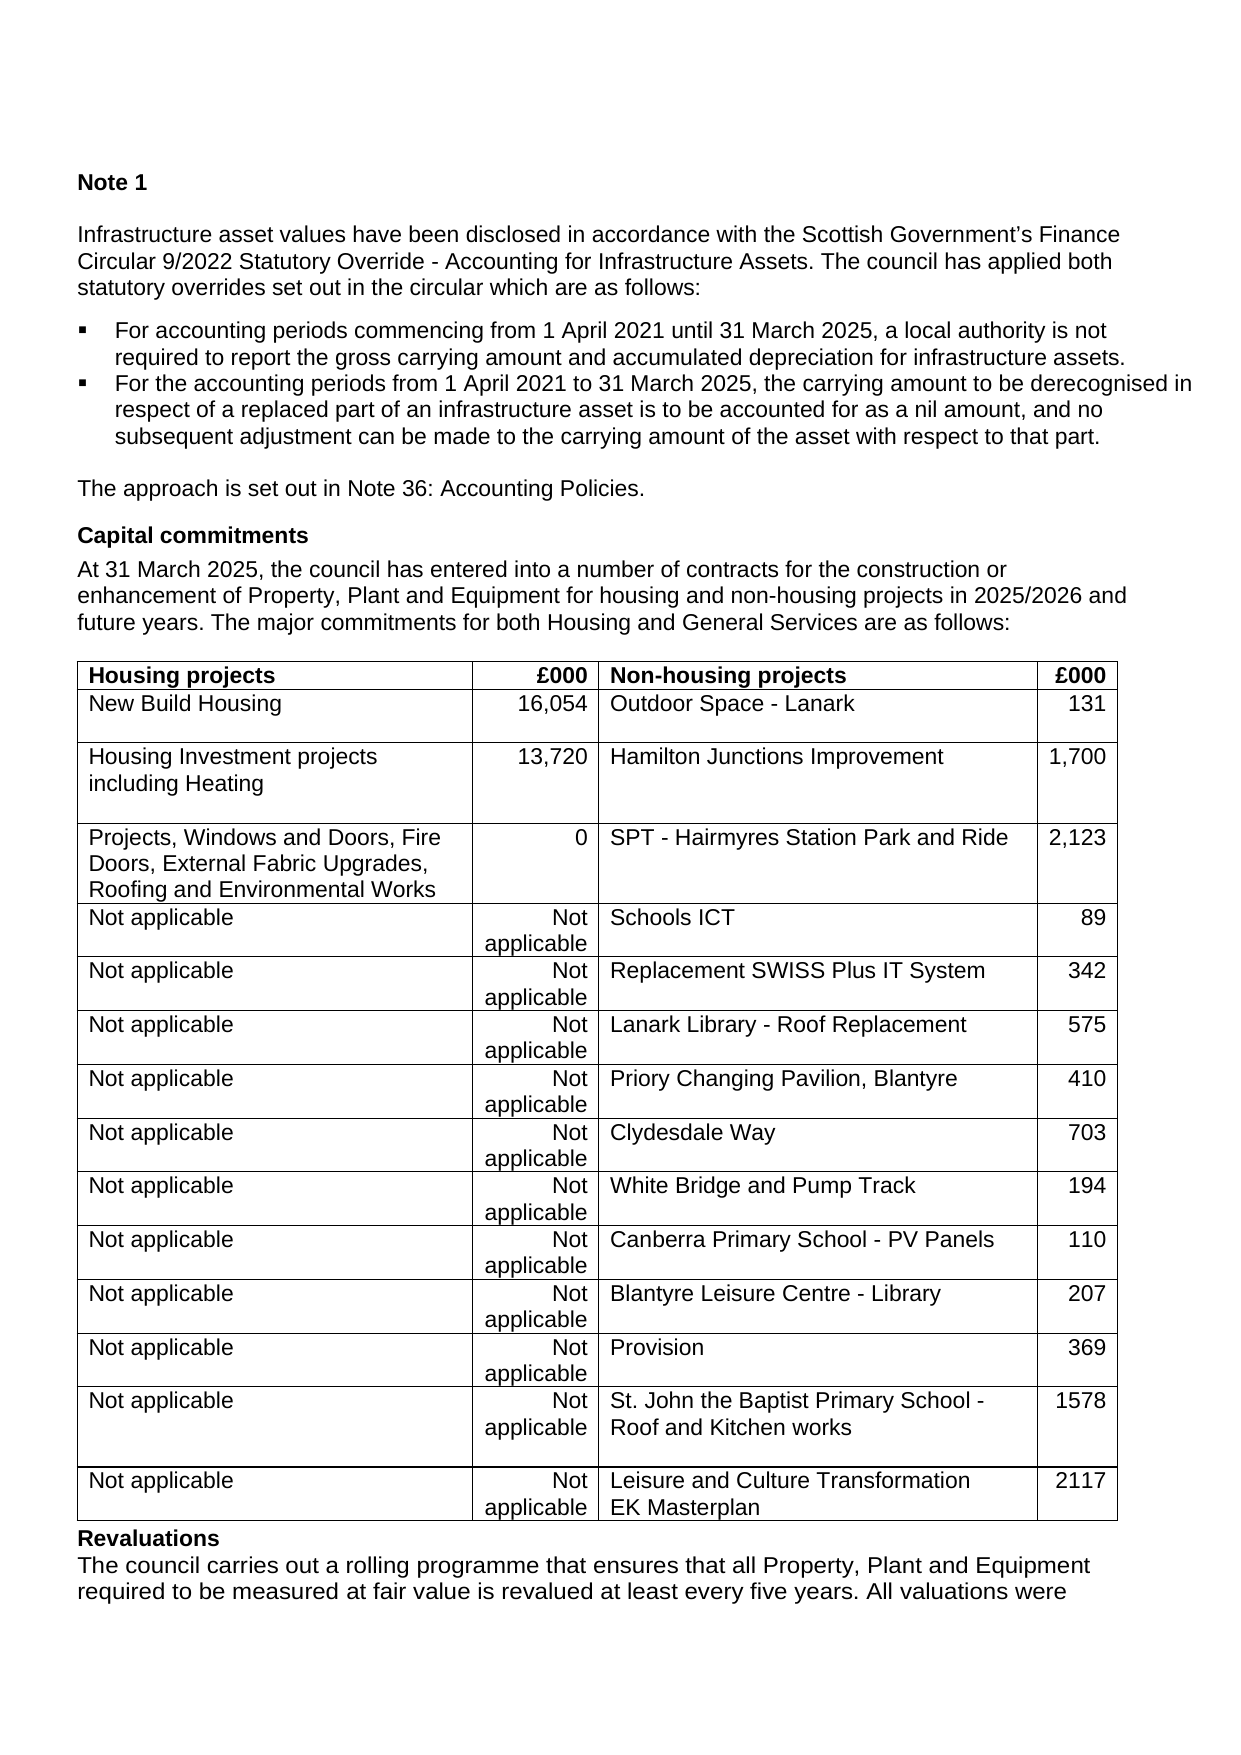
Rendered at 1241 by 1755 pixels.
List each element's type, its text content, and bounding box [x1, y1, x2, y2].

table_cell St. John the Baptist Primary School - Roof and Kitchen works [599, 1387, 1037, 1466]
table_cell 1578 [1038, 1387, 1117, 1466]
table_cell Not applicable [473, 1387, 598, 1466]
table_cell Not applicable [78, 1011, 472, 1064]
table_cell Blantyre Leisure Centre - Library [599, 1280, 1037, 1332]
table_cell Not applicable [78, 1334, 472, 1386]
table_cell 2,123 [1038, 824, 1117, 902]
table_cell 207 [1038, 1280, 1117, 1332]
table_cell Clydesdale Way [599, 1119, 1037, 1171]
table_cell 16,054 [473, 690, 598, 742]
table_cell Not applicable [78, 1119, 472, 1171]
table_header Non-housing projects [599, 662, 1037, 688]
table_header £000 [1038, 662, 1117, 688]
table_cell Not applicable [473, 1468, 598, 1520]
table_cell 369 [1038, 1334, 1117, 1386]
table_cell Outdoor Space - Lanark [599, 690, 1037, 742]
table_cell Housing Investment projects including Heating [78, 743, 472, 822]
table_cell Not applicable [473, 904, 598, 956]
table_cell 89 [1038, 904, 1117, 956]
table_cell SPT - Hairmyres Station Park and Ride [599, 824, 1037, 902]
subtitle Capital commitments [77, 522, 1197, 549]
table_cell Hamilton Junctions Improvement [599, 743, 1037, 822]
table_cell Not applicable [473, 1172, 598, 1225]
table_cell Leisure and Culture Transformation EK Masterplan [599, 1468, 1037, 1520]
table_cell Not applicable [78, 1172, 472, 1225]
table_cell Provision [599, 1334, 1037, 1386]
table_cell 2117 [1038, 1468, 1117, 1520]
text The approach is set out in Note 36: Accounting Policies. [77, 475, 1197, 502]
subtitle Revaluations [77, 1525, 1197, 1552]
table_cell Not applicable [78, 1468, 472, 1520]
table_cell Not applicable [78, 1387, 472, 1466]
table_cell 131 [1038, 690, 1117, 742]
table_cell Not applicable [473, 1334, 598, 1386]
table_header Housing projects [78, 662, 472, 688]
table_cell Not applicable [473, 1065, 598, 1117]
table_cell 110 [1038, 1226, 1117, 1279]
text At 31 March 2025, the council has entered into a number of contracts for the construction or enhancement of Property, Plant and Equipment for housing and non-housing projects in 2025/2026 and future years. The major commitments for both Housing and General Services are as follows: [77, 556, 1140, 635]
table_cell Not applicable [78, 904, 472, 956]
table_cell 1,700 [1038, 743, 1117, 822]
table_cell Projects, Windows and Doors, Fire Doors, External Fabric Upgrades, Roofing and Environmental Works [78, 824, 472, 902]
table_cell White Bridge and Pump Track [599, 1172, 1037, 1225]
table_cell 13,720 [473, 743, 598, 822]
table_cell 194 [1038, 1172, 1117, 1225]
text Infrastructure asset values have been disclosed in accordance with the Scottish Government’s Finance Circular 9/2022 Statutory Override - Accounting for Infrastructure Assets. The council has applied both statutory overrides set out in the circular which are as follows: [77, 195, 1197, 301]
text The council carries out a rolling programme that ensures that all Property, Plant and Equipment required to be measured at fair value is revalued at least every five years. All valuations were [77, 1552, 1140, 1604]
table_cell Priory Changing Pavilion, Blantyre [599, 1065, 1037, 1117]
table_cell Schools ICT [599, 904, 1037, 956]
list For the accounting periods from 1 April 2021 to 31 March 2025, the carrying amount to be derecognised in respect of a replaced part of an infrastructure asset is to be accounted for as a nil amount, and no subsequent adjustment can be made to the carrying amount of the asset with respect to that part. [77, 370, 1197, 449]
table_cell 575 [1038, 1011, 1117, 1064]
table_cell Not applicable [473, 1226, 598, 1279]
table_cell Not applicable [78, 1280, 472, 1332]
table_cell Not applicable [78, 1065, 472, 1117]
table_cell Canberra Primary School - PV Panels [599, 1226, 1037, 1279]
table_cell 342 [1038, 957, 1117, 1010]
subtitle Note 1 [77, 169, 1197, 195]
table_cell Replacement SWISS Plus IT System [599, 957, 1037, 1010]
table_cell Not applicable [78, 1226, 472, 1279]
table_cell Not applicable [473, 957, 598, 1010]
table_cell Not applicable [473, 1011, 598, 1064]
table_cell 410 [1038, 1065, 1117, 1117]
table_cell 703 [1038, 1119, 1117, 1171]
table_cell Lanark Library - Roof Replacement [599, 1011, 1037, 1064]
table_cell Not applicable [473, 1119, 598, 1171]
table_cell Not applicable [78, 957, 472, 1010]
table_cell 0 [473, 824, 598, 902]
list For accounting periods commencing from 1 April 2021 until 31 March 2025, a local authority is not required to report the gross carrying amount and accumulated depreciation for infrastructure assets. [77, 317, 1197, 370]
table_header £000 [473, 662, 598, 688]
table_cell Not applicable [473, 1280, 598, 1332]
table_cell New Build Housing [78, 690, 472, 742]
